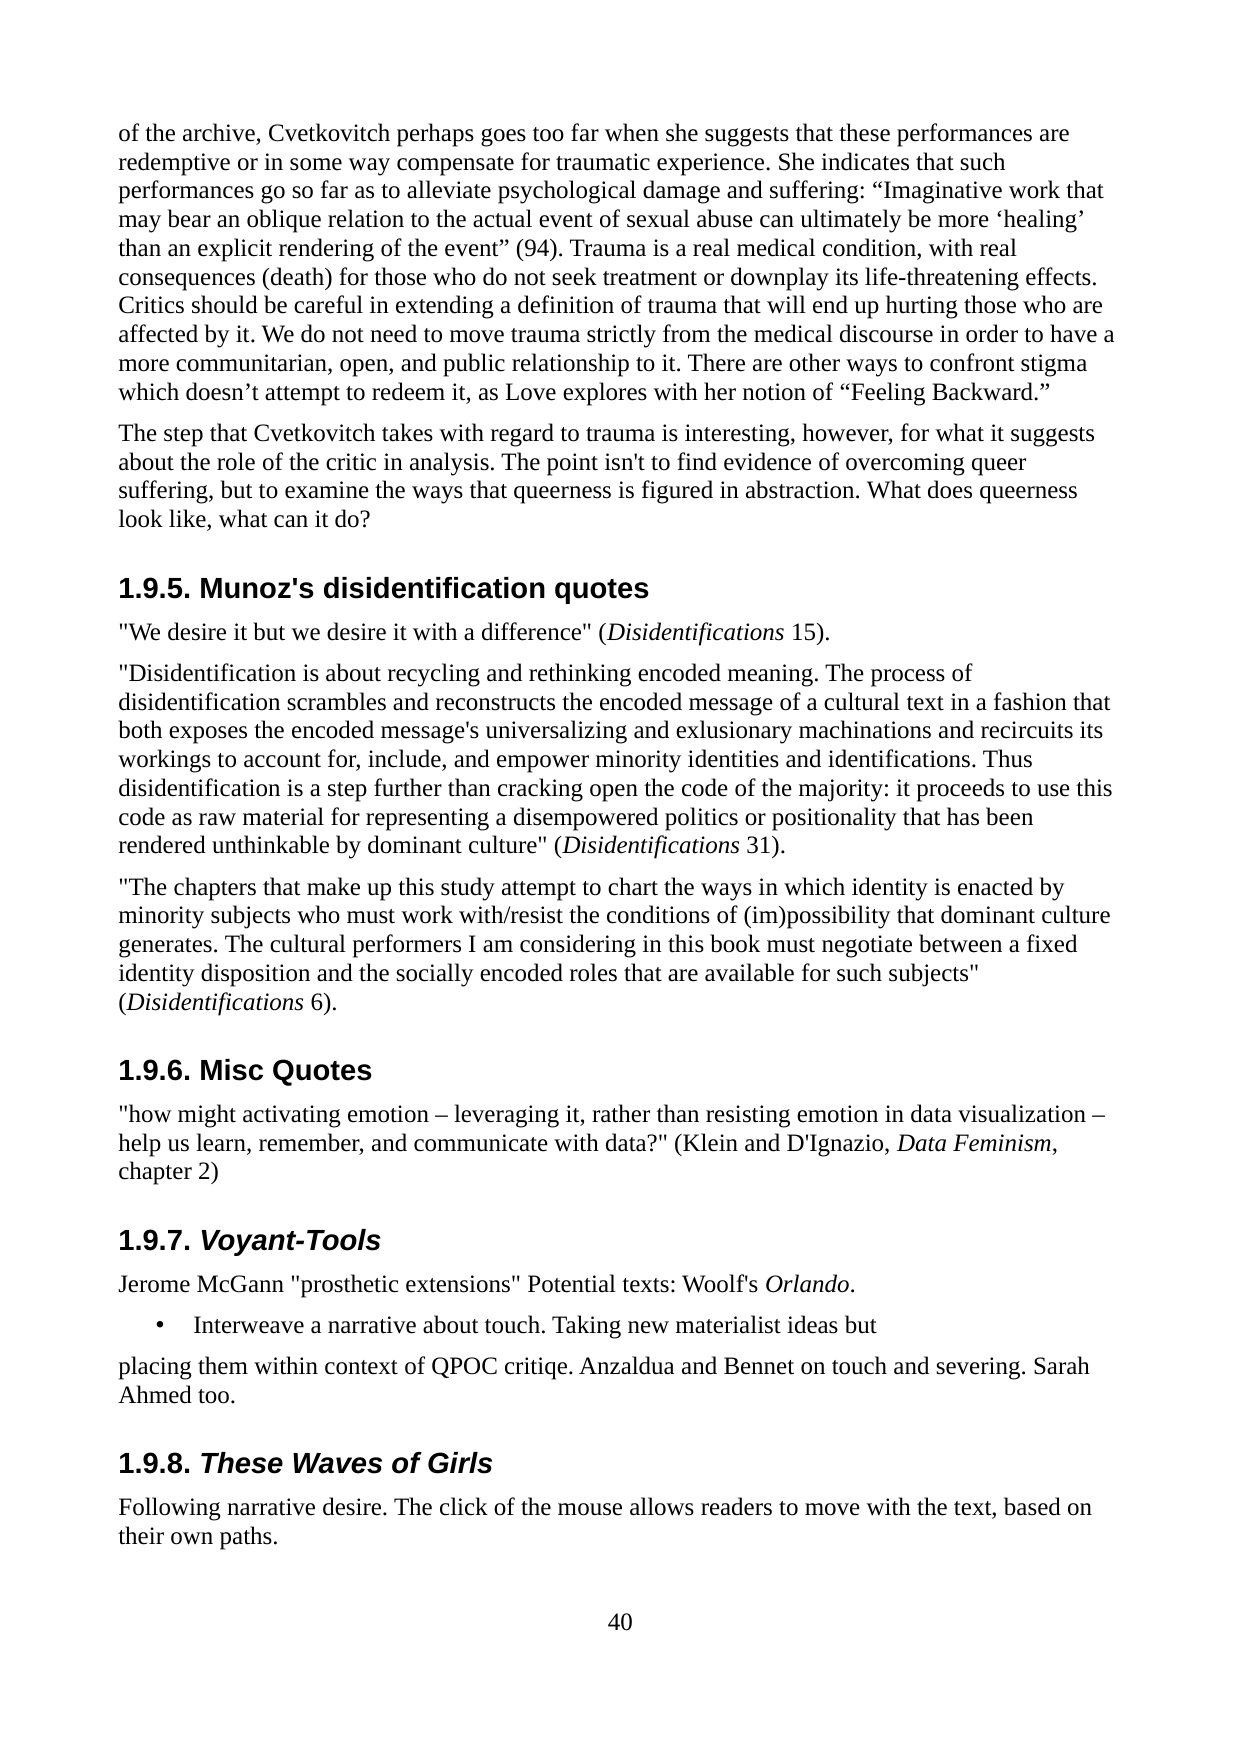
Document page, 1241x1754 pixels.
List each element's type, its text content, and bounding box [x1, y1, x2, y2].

text of the archive, Cvetkovitch perhaps goes too far when she suggests that these performances are redemptive or in some way compensate for traumatic experience. She indicates that such performances go so far as to alleviate psychological damage and suffering: “Imaginative work that may bear an oblique relation to the actual event of sexual abuse can ultimately be more ‘healing’ than an explicit rendering of the event” (94). Trauma is a real medical condition, with real consequences (death) for those who do not seek treatment or downplay its life-threatening effects. Critics should be careful in extending a definition of trauma that will end up hurting those who are affected by it. We do not need to move trauma strictly from the medical discourse in order to have a more communitarian, open, and public relationship to it. There are other ways to confront stigma which doesn’t attempt to redeem it, as Love explores with her notion of “Feeling Backward.” [118, 118, 1122, 406]
text Following narrative desire. The click of the mouse allows readers to move with the text, based on their own paths. [118, 1492, 1122, 1550]
text "The chapters that make up this study attempt to chart the ways in which identity is enacted by minority subjects who must work with/resist the conditions of (im)possibility that dominant culture generates. The cultural performers I am considering in this book must negotiate between a fixed identity disposition and the socially encoded roles that are available for such subjects" (Disidentifications 6). [118, 872, 1122, 1015]
text The step that Cvetkovitch takes with regard to trauma is interesting, however, for what it suggests about the role of the critic in analysis. The point isn't to find evidence of overcoming queer suffering, but to examine the ways that queerness is figured in abstraction. What does queerness look like, what can it do? [118, 418, 1122, 533]
list Interweave a narrative about touch. Taking new materialist ideas but [156, 1310, 1122, 1339]
subtitle Misc Quotes [118, 1053, 1122, 1086]
text "how might activating emotion – leveraging it, rather than resisting emotion in data visualization – help us learn, remember, and communicate with data?" (Klein and D'Ignazio, Data Feminism, chapter 2) [118, 1099, 1122, 1185]
text Jerome McGann "prosthetic extensions" Potential texts: Woolf's Orlando. [118, 1269, 1122, 1297]
text "We desire it but we desire it with a difference" (Disidentifications 15). [118, 617, 1122, 645]
subtitle These Waves of Girls [118, 1446, 1122, 1480]
text placing them within context of QPOC critiqe. Anzaldua and Bennet on touch and severing. Sarah Ahmed too. [118, 1351, 1122, 1409]
text "Disidentification is about recycling and rethinking encoded meaning. The process of disidentification scrambles and reconstructs the encoded message of a cultural text in a fashion that both exposes the encoded message's universalizing and exlusionary machinations and recircuits its workings to account for, include, and empower minority identities and identifications. Thus disidentification is a step further than cracking open the code of the majority: it proceeds to use this code as raw material for representing a disempowered politics or positionality that has been rendered unthinkable by dominant culture" (Disidentifications 31). [118, 658, 1122, 859]
subtitle Munoz's disidentification quotes [118, 571, 1122, 604]
subtitle Voyant-Tools [118, 1223, 1122, 1256]
